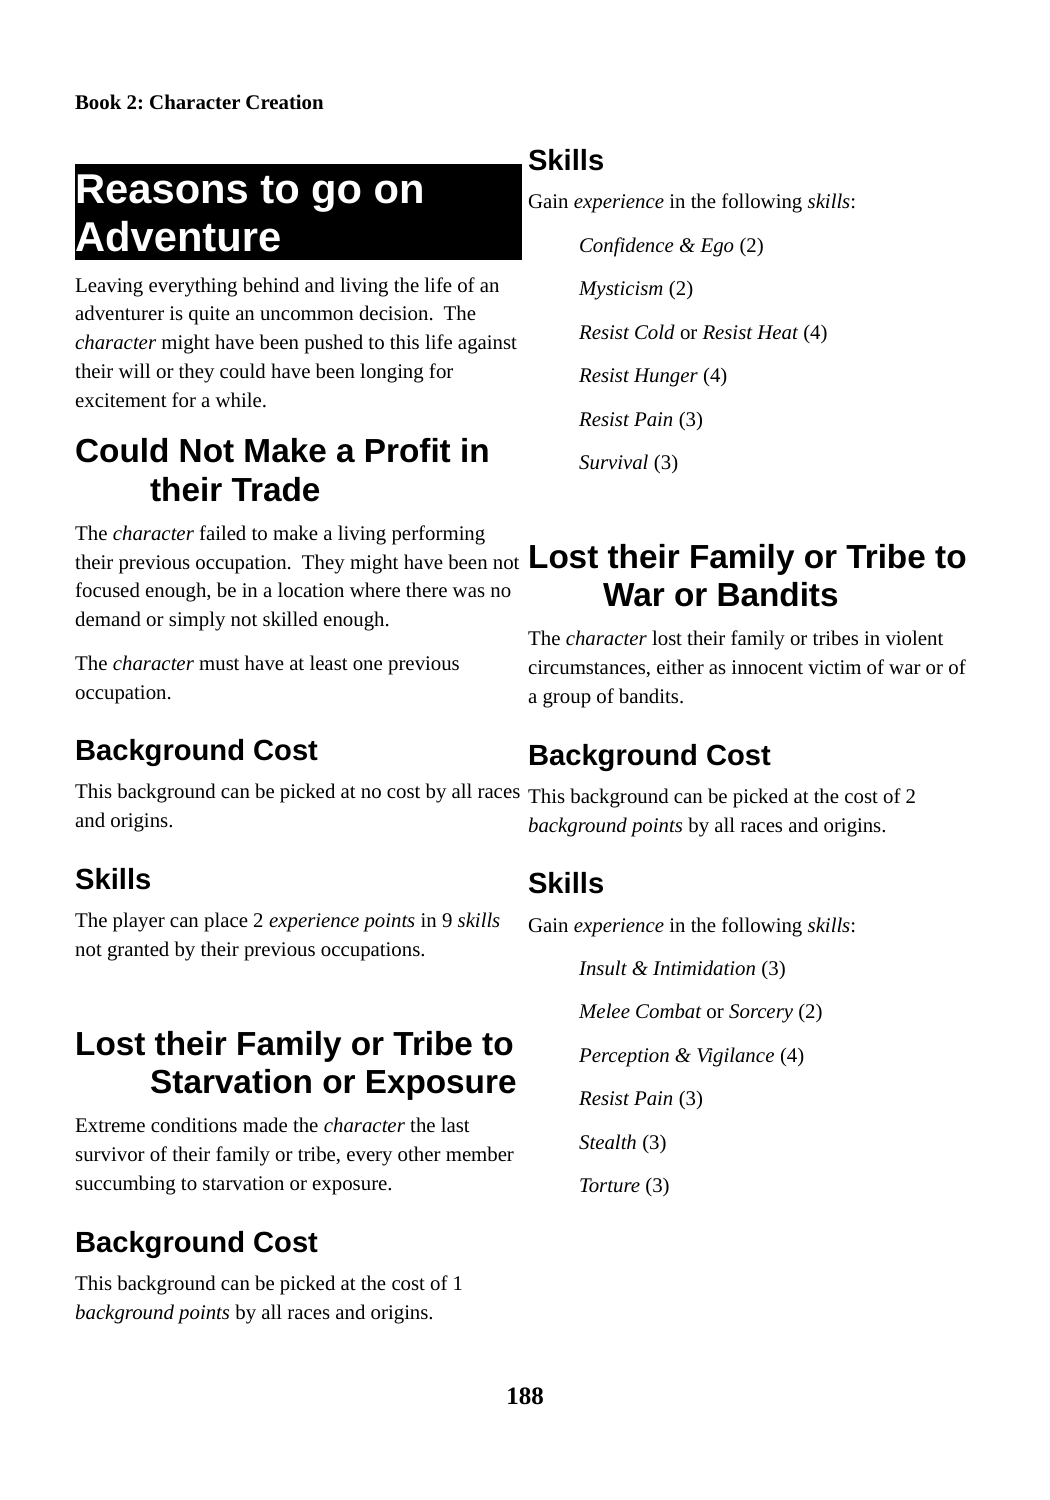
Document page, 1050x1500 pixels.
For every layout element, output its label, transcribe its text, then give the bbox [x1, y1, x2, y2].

text Stealth (3) [579, 1130, 975, 1154]
text Perception & Vigilance (4) [579, 1043, 975, 1067]
text Survival (3) [579, 450, 975, 474]
text Mysticism (2) [579, 276, 975, 300]
subtitle Background Cost [75, 733, 522, 767]
text The character must have at least one previous occupation. [75, 651, 522, 704]
text Gain experience in the following skills: [528, 189, 975, 213]
subtitle Background Cost [528, 738, 975, 771]
subtitle Skills [528, 867, 975, 900]
text Resist Cold or Resist Heat (4) [579, 320, 975, 344]
subtitle Could Not Make a Profit in their Trade [75, 431, 522, 508]
subtitle Lost their Family or Tribe to War or Bandits [528, 537, 975, 614]
subtitle Background Cost [75, 1225, 522, 1258]
subtitle Lost their Family or Tribe to Starvation or Exposure [75, 1024, 522, 1101]
subtitle Skills [75, 862, 522, 896]
text Torture (3) [579, 1173, 975, 1197]
text Resist Pain (3) [579, 1086, 975, 1110]
subtitle Skills [528, 143, 975, 177]
text Resist Hunger (4) [579, 363, 975, 387]
text Melee Combat or Sorcery (2) [579, 999, 975, 1023]
text Insult & Intimidation (3) [579, 956, 975, 980]
text Leaving everything behind and living the life of an adventurer is quite an uncommon decision. The character might have been pushed to this life against their will or they could have been longing for excitement for a while. [75, 272, 522, 412]
subtitle Reasons to go on Adventure [75, 164, 522, 260]
text The character lost their family or tribes in violent circumstances, either as innocent victim of war or of a group of bandits. [528, 626, 975, 708]
text This background can be picked at the cost of 1 background points by all races and origins. [75, 1271, 522, 1324]
text Confidence & Ego (2) [579, 233, 975, 257]
text The player can place 2 experience points in 9 skills not granted by their previous occupations. [75, 908, 522, 961]
text This background can be picked at no cost by all races and origins. [75, 779, 522, 832]
text Extreme conditions made the character the last survivor of their family or tribe, every other member succumbing to starvation or exposure. [75, 1113, 522, 1195]
text Resist Pain (3) [579, 407, 975, 431]
text Gain experience in the following skills: [528, 913, 975, 937]
text This background can be picked at the cost of 2 background points by all races and origins. [528, 784, 975, 837]
text The character failed to make a living performing their previous occupation. They might have been not focused enough, be in a location where there was no demand or simply not skilled enough. [75, 521, 522, 631]
